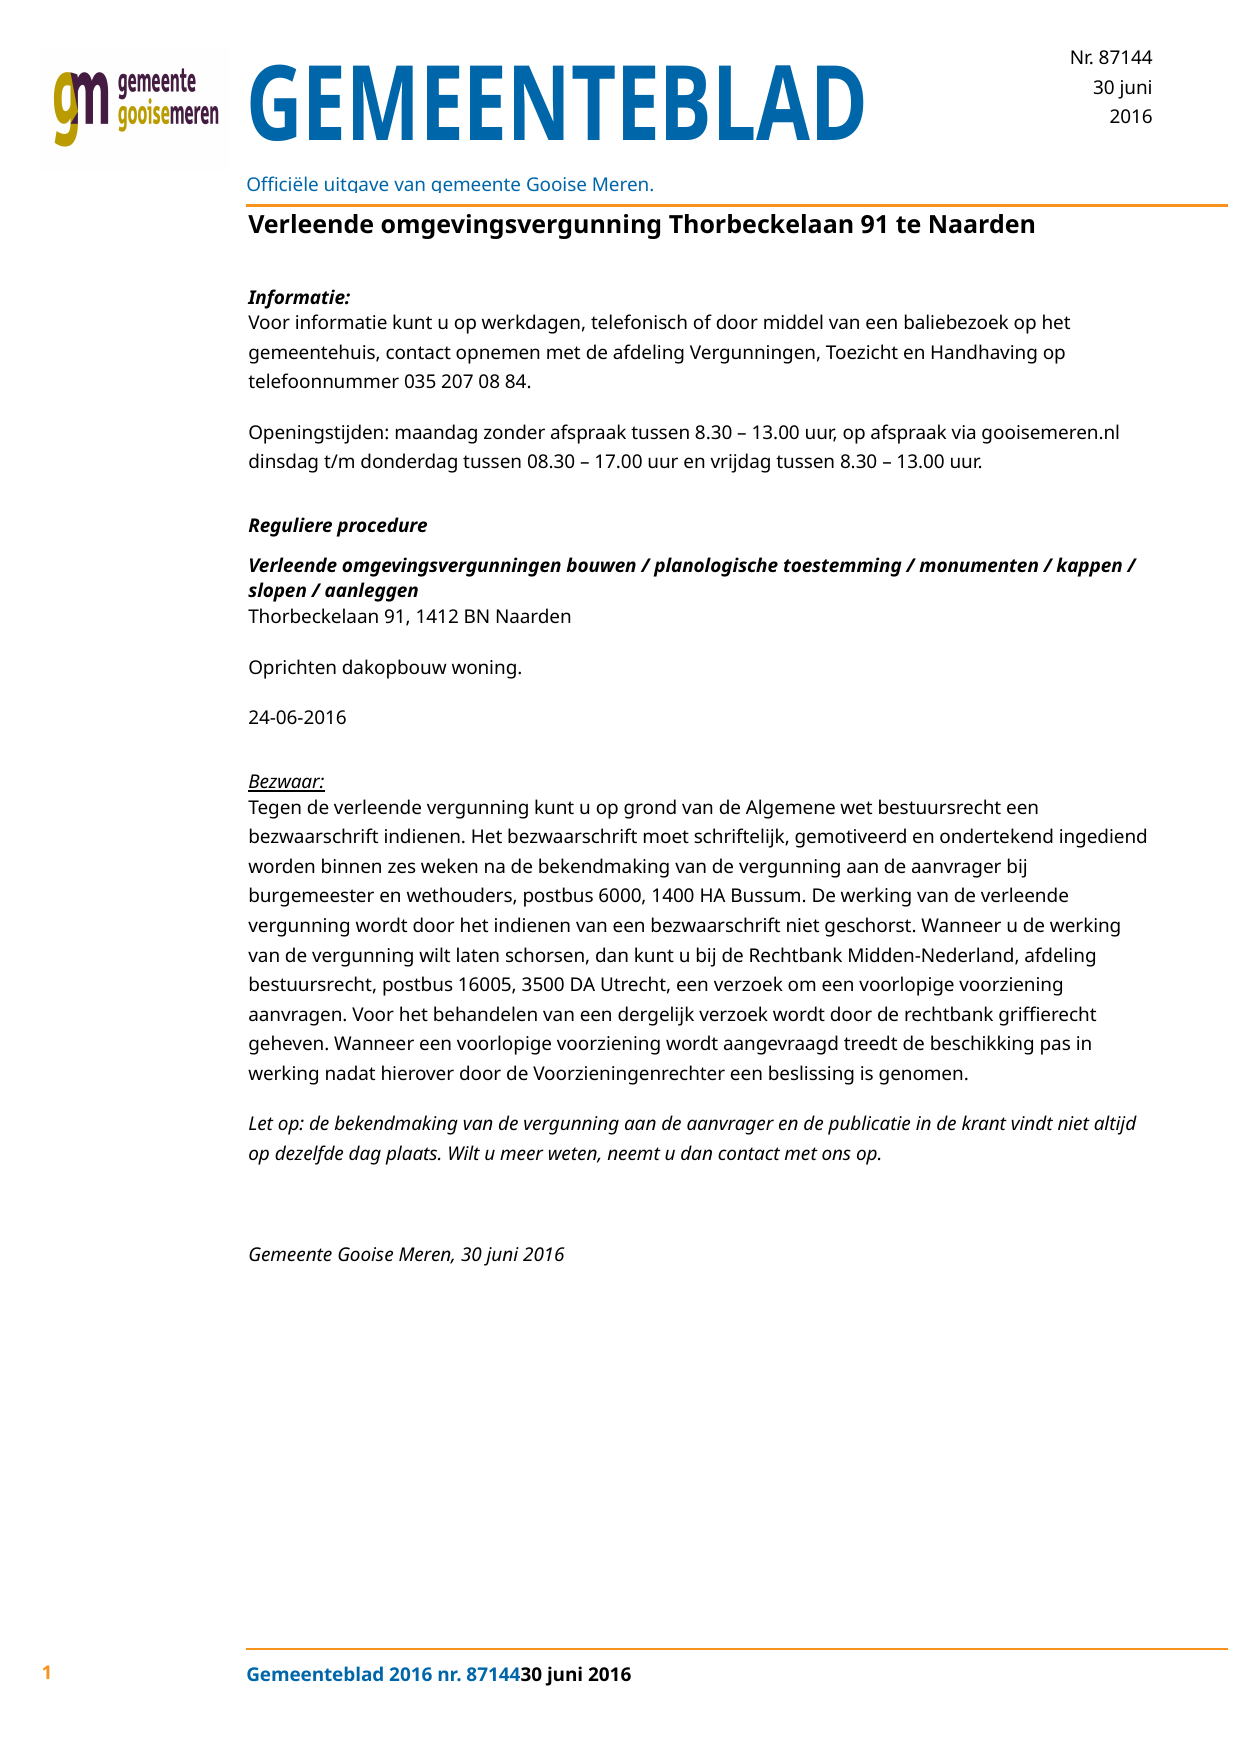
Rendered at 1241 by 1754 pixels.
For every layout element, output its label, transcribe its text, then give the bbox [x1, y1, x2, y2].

text 24-06-2016 [248, 704, 1152, 730]
text Thorbeckelaan 91, 1412 BN Naarden [248, 603, 1152, 629]
picture [41, 47, 231, 172]
text Verleende omgevingsvergunningen bouwen / planologische toestemming / monumenten / kappen / slopen / aanleggen [248, 552, 1152, 603]
text Bezwaar: [248, 768, 1152, 794]
text Openingstijden: maandag zonder afspraak tussen 8.30 – 13.00 uur, op afspraak via gooisemeren.nl dinsdag t/m donderdag tussen 08.30 – 17.00 uur en vrijdag tussen 8.30 – 13.00 uur. [248, 419, 1152, 474]
text Tegen de verleende vergunning kunt u op grond van de Algemene wet bestuursrecht een bezwaarschrift indienen. Het bezwaarschrift moet schriftelijk, gemotiveerd en ondertekend ingediend worden binnen zes weken na de bekendmaking van de vergunning aan de aanvrager bij burgemeester en wethouders, postbus 6000, 1400 HA Bussum. De werking van de verleende vergunning wordt door het indienen van een bezwaarschrift niet geschorst. Wanneer u de werking van de vergunning wilt laten schorsen, dan kunt u bij de Rechtbank Midden-Nederland, afdeling bestuursrecht, postbus 16005, 3500 DA Utrecht, een verzoek om een voorlopige voorziening aanvragen. Voor het behandelen van een dergelijk verzoek wordt door de rechtbank griffierecht geheven. Wanneer een voorlopige voorziening wordt aangevraagd treedt de beschikking pas in werking nadat hierover door de Voorzieningenrechter een beslissing is genomen. [248, 794, 1152, 1086]
text Verleende omgevingsvergunning Thorbeckelaan 91 te Naarden [248, 207, 1152, 241]
text Informatie: [248, 284, 1152, 309]
text Gemeente Gooise Meren, 30 juni 2016 [248, 1241, 1152, 1267]
text Oprichten dakopbouw woning. [248, 654, 1152, 679]
text Let op: de bekendmaking van de vergunning aan de aanvrager en de publicatie in de krant vindt niet altijd op dezelfde dag plaats. Wilt u meer weten, neemt u dan contact met ons op. [248, 1111, 1152, 1166]
text Voor informatie kunt u op werkdagen, telefonisch of door middel van een baliebezoek op het gemeentehuis, contact opnemen met de afdeling Vergunningen, Toezicht en Handhaving op telefoonnummer 035 207 08 84. [248, 309, 1152, 394]
text Reguliere procedure [248, 513, 1152, 538]
